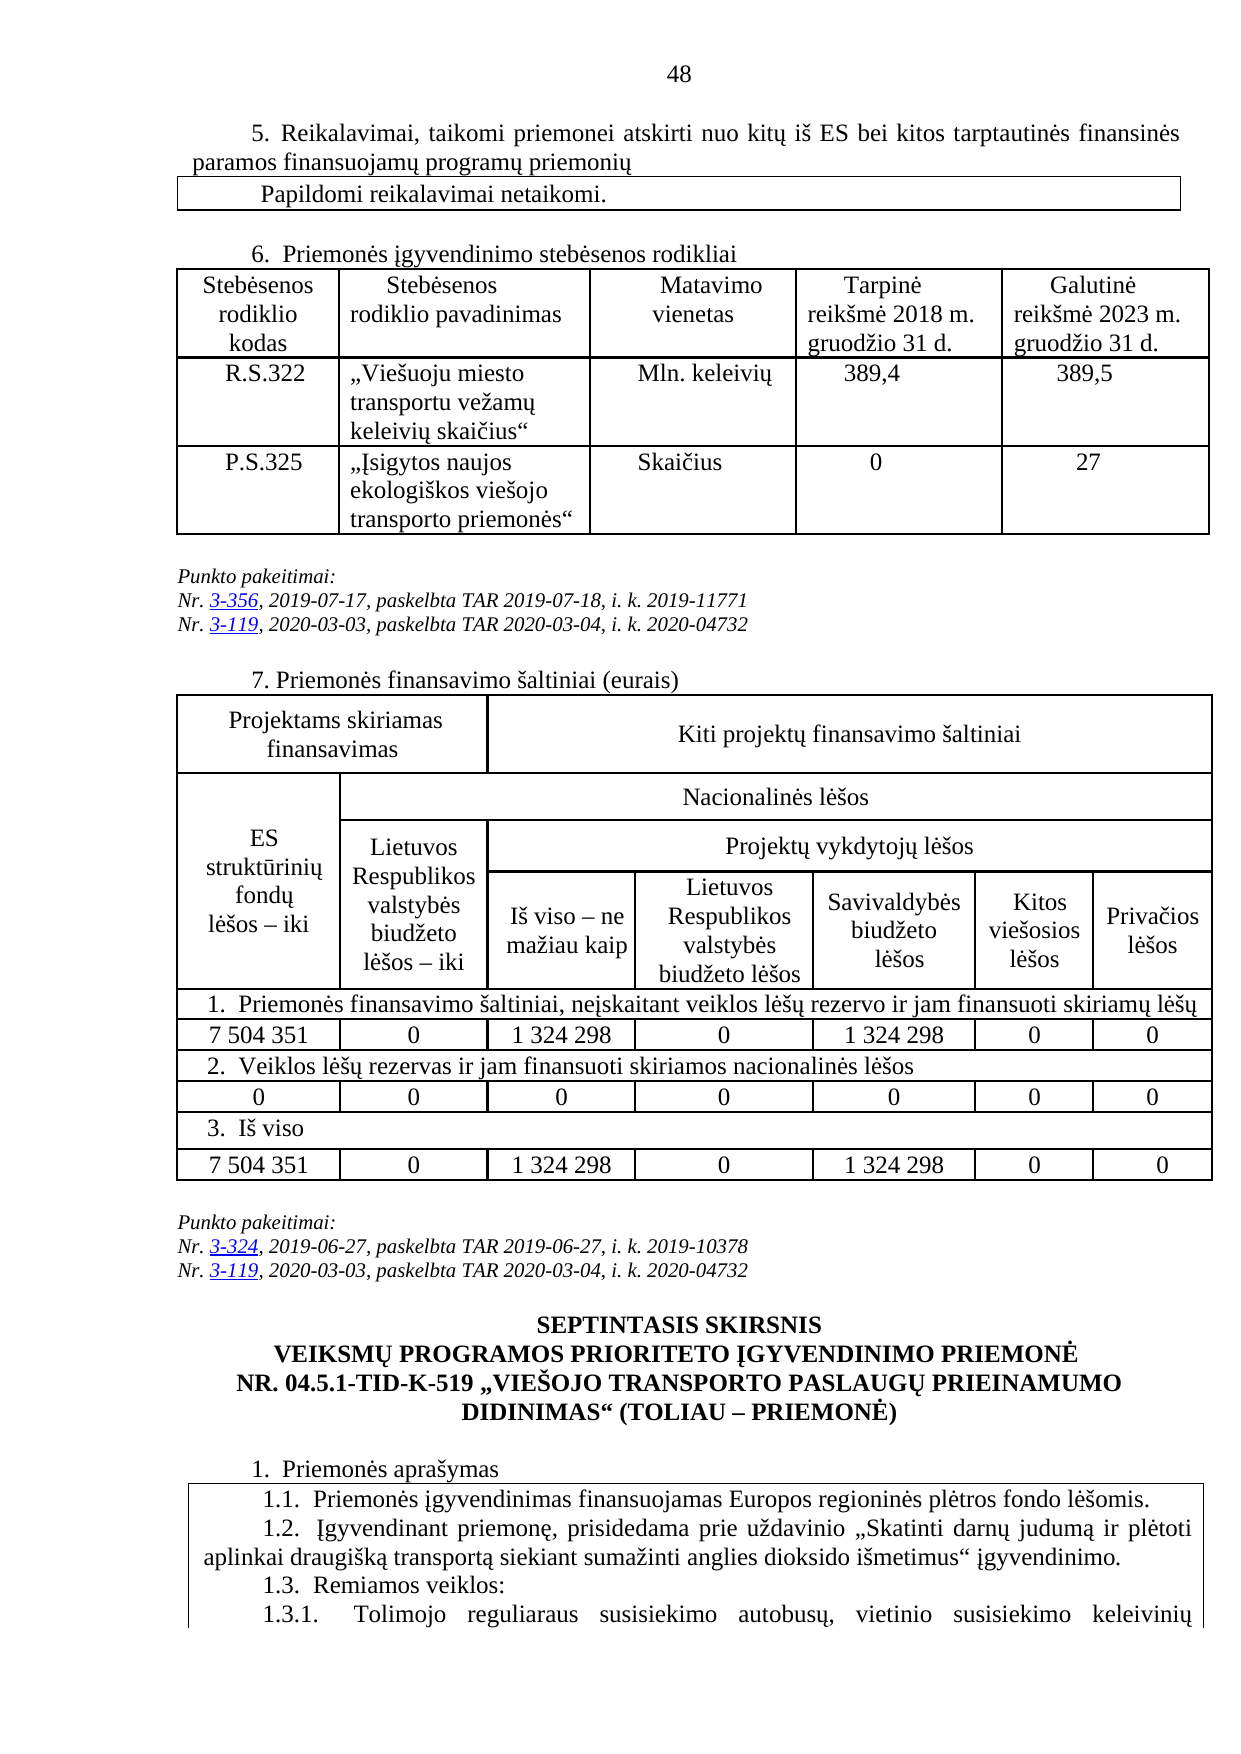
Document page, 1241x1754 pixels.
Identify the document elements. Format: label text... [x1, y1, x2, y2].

table_header Kiti projektų finansavimo šaltiniai [489, 696, 1211, 772]
table_cell 0 [636, 1020, 812, 1049]
table_cell P.S.325 [178, 447, 338, 533]
table_cell 0 [976, 1150, 1092, 1179]
table_header Stebėsenos rodiklio kodas [178, 270, 338, 356]
table_header Projektams skiriamas finansavimas [178, 696, 486, 772]
table_cell 27 [1003, 447, 1208, 533]
table_cell 2. Veiklos lėšų rezervas ir jam finansuoti skiriamos nacionalinės lėšos [178, 1051, 1211, 1080]
table_cell 0 [341, 1082, 486, 1111]
table_cell „Įsigytos naujos ekologiškos viešojo transporto priemonės“ [340, 447, 589, 533]
table_cell ES struktūrinių fondų lėšos – iki [178, 774, 339, 987]
table_cell 1 324 298 [814, 1020, 974, 1049]
table_cell Iš viso – ne mažiau kaip [489, 873, 634, 987]
table_header 1.1. Priemonės įgyvendinimas finansuojamas Europos regioninės plėtros fondo lėšomis. [189, 1484, 1203, 1513]
table_cell 7 504 351 [178, 1150, 339, 1179]
table_cell Projektų vykdytojų lėšos [489, 821, 1211, 870]
table_cell 3. Iš viso [178, 1113, 1211, 1148]
table_cell 0 [636, 1082, 812, 1111]
text Nr. 3-324, 2019-06-27, paskelbta TAR 2019-06-27, i. k. 2019-10378 [177, 1234, 1181, 1258]
text Nr. 3-356, 2019-07-17, paskelbta TAR 2019-07-18, i. k. 2019-11771 [177, 588, 1181, 612]
table_cell Nacionalinės lėšos [341, 774, 1211, 819]
table_cell 1.2. Įgyvendinant priemonę, prisidedama prie uždavinio „Skatinti darnų judumą ir plėtoti aplinkai draugišką transportą siekiant sumažinti anglies dioksido išmetimus“ įgyvendinimo. [189, 1513, 1203, 1570]
table_cell 0 [1094, 1150, 1211, 1179]
text Punkto pakeitimai: [177, 1209, 1181, 1234]
text Nr. 3-119, 2020-03-03, paskelbta TAR 2020-03-04, i. k. 2020-04732 [177, 612, 1181, 636]
table_cell 0 [341, 1150, 486, 1179]
table_cell 0 [341, 1020, 486, 1049]
table_cell 1.3. Remiamos veiklos: 1.3.1. Tolimojo reguliaraus susisiekimo autobusų, vietinio susisiekimo keleivinių [189, 1570, 1203, 1628]
table_cell Kitos viešosios lėšos [976, 873, 1092, 987]
table_cell Lietuvos Respublikos valstybės biudžeto lėšos [636, 873, 812, 987]
table_cell 389,4 [797, 359, 1001, 445]
table_cell 1. Priemonės finansavimo šaltiniai, neįskaitant veiklos lėšų rezervo ir jam finansuoti skiriamų lėšų [178, 990, 1211, 1018]
table_cell 389,5 [1003, 359, 1208, 445]
text 1. Priemonės aprašymas [251, 1454, 1181, 1483]
table_cell 0 [976, 1020, 1092, 1049]
text Nr. 3-119, 2020-03-03, paskelbta TAR 2020-03-04, i. k. 2020-04732 [177, 1258, 1181, 1282]
table_cell „Viešuoju miesto transportu vežamų keleivių skaičius“ [340, 359, 589, 445]
table_cell 1 324 298 [489, 1150, 634, 1179]
text NR. 04.5.1-TID-K-519 „viešojo transporto paslaugų prieinamumo didinimas“ (TOLIAU – priemonė) [177, 1368, 1181, 1426]
table_cell Privačios lėšos [1094, 873, 1211, 987]
text Punkto pakeitimai: [177, 564, 1181, 588]
table_cell 1 324 298 [814, 1150, 974, 1179]
table_cell 0 [1094, 1020, 1211, 1049]
table_cell Savivaldybės biudžeto lėšos [814, 873, 974, 987]
table_cell 0 [976, 1082, 1092, 1111]
table_cell 0 [814, 1082, 974, 1111]
text VEIKSMŲ PROGRAMOS PRIORITETO ĮGYVENDINIMO PRIEMONĖ [177, 1339, 1181, 1368]
table_cell Mln. keleivių [591, 359, 795, 445]
table_cell R.S.322 [178, 359, 338, 445]
table_cell 0 [636, 1150, 812, 1179]
text SEPTINTASIS SKIRSNIS [177, 1311, 1181, 1339]
table_cell 0 [1094, 1082, 1211, 1111]
table_cell 0 [178, 1082, 339, 1111]
text 5. Reikalavimai, taikomi priemonei atskirti nuo kitų iš ES bei kitos tarptautinės finansinės paramos finansuojamų programų priemonių [192, 118, 1181, 176]
text 6. Priemonės įgyvendinimo stebėsenos rodikliai [215, 239, 1181, 268]
table_header Stebėsenos rodiklio pavadinimas [340, 270, 589, 356]
table_header Galutinė reikšmė 2023 m. gruodžio 31 d. [1003, 270, 1208, 356]
text Papildomi reikalavimai netaikomi. [178, 177, 1180, 209]
table_cell 0 [489, 1082, 634, 1111]
table_cell 1 324 298 [489, 1020, 634, 1049]
table_header Matavimo vienetas [591, 270, 795, 356]
table_cell 7 504 351 [178, 1020, 339, 1049]
text 7. Priemonės finansavimo šaltiniai (eurais) [177, 665, 1181, 694]
table_header Tarpinė reikšmė 2018 m. gruodžio 31 d. [797, 270, 1001, 356]
table_cell 0 [797, 447, 1001, 533]
table_cell Skaičius [591, 447, 795, 533]
table_cell Lietuvos Respublikos valstybės biudžeto lėšos – iki [341, 821, 486, 987]
